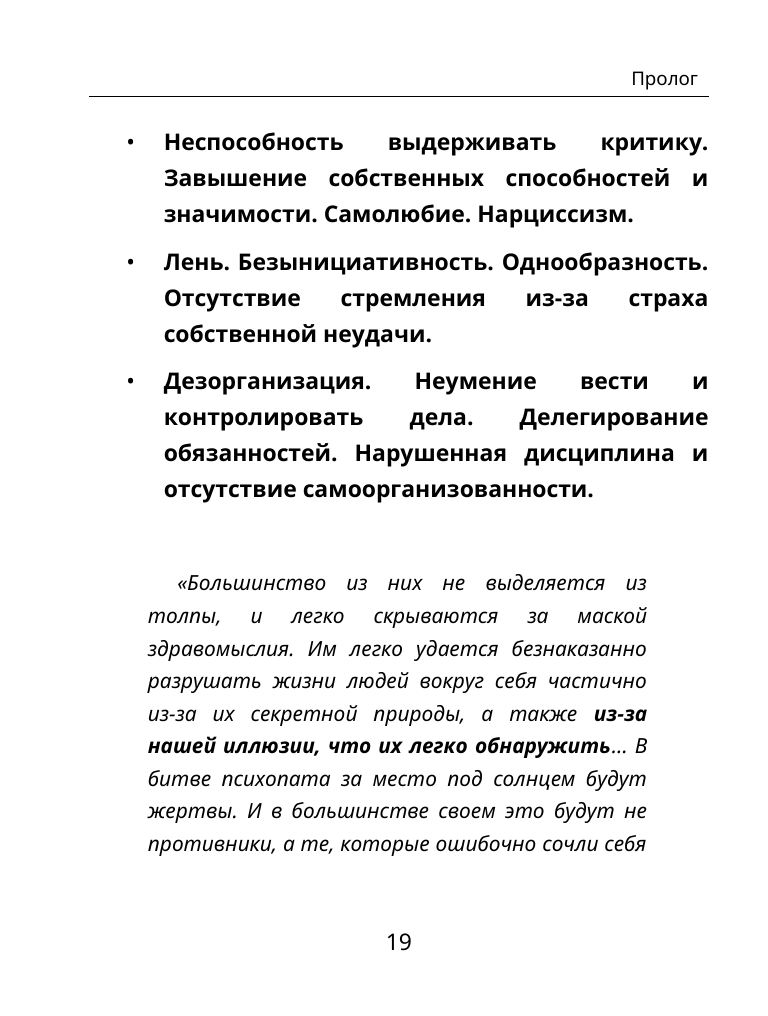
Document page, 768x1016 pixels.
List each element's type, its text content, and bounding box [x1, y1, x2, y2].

list Неспособность выдерживать критику. Завышение собственных способностей и значимости. Самолюбие. Нарциссизм. [126, 126, 709, 229]
text «Большинство из них не выделяется из толпы, и легко скрываются за маской здравомыслия. Им легко удается безнаказанно разрушать жизни людей вокруг себя частично из-за их секретной природы, а также из-за нашей иллюзии, что их легко обнаружить… В битве психопата за место под солнцем будут жертвы. И в большинстве своем это будут не противники, а те, которые ошибочно сочли себя [148, 568, 649, 858]
list Дезорганизация. Неумение вести и контролировать дела. Делегирование обязанностей. Нарушенная дисциплина и отсутствие самоорганизованности. [126, 365, 709, 504]
list Лень. Безынициативность. Однообразность. Отсутствие стремления из-за страха собственной неудачи. [126, 246, 709, 349]
